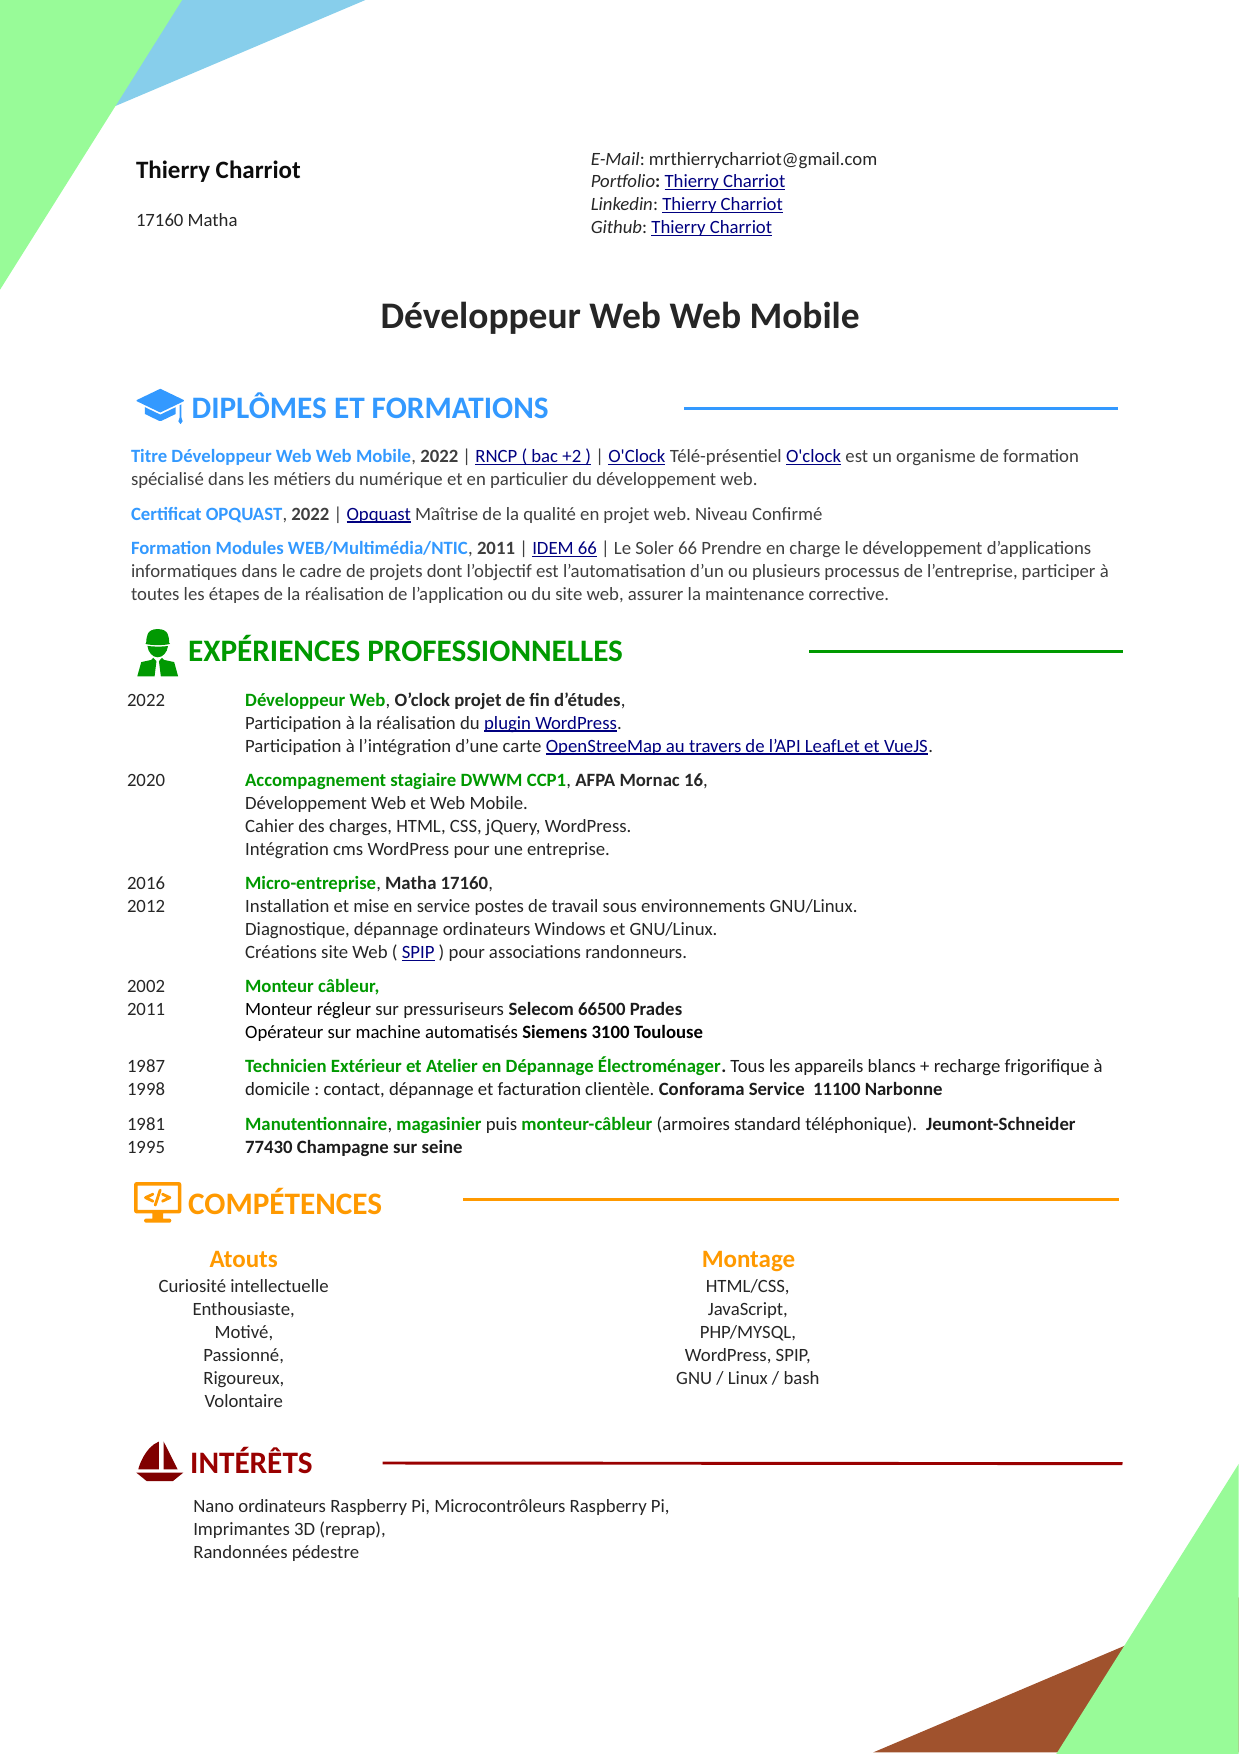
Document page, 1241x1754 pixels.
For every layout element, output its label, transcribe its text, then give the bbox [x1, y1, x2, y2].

table_cell 1981 1995 [121, 1106, 239, 1163]
text Nano ordinateurs Raspberry Pi, Microcontrôleurs Raspberry Pi, [118, 1494, 1122, 1517]
table_cell 1987 1998 [121, 1049, 239, 1106]
table_header 2022 [121, 682, 239, 762]
text Imprimantes 3D (reprap), [118, 1517, 1122, 1540]
table_cell Formation Modules WEB/Multimédia/NTIC, 2011 | IDEM 66 | Le Soler 66 Prendre en charge le développement d’applications informatiques dans le cadre de projets dont l’objectif est l’automatisation d’un ou plusieurs processus de l’entreprise, participer à toutes les étapes de la réalisation de l’application ou du site web, assurer la maintenance corrective. [125, 531, 1123, 611]
subtitle Diplômes et Formations [191, 388, 1122, 426]
subtitle [118, 632, 153, 670]
subtitle [118, 1184, 152, 1222]
table_header Développeur Web, O’clock projet de fin d’études, Participation à la réalisation du plugin WordPress. Participation à l’intégration d’une carte OpenStreeMap au travers de l’API LeafLet et VueJS. [239, 682, 1123, 762]
subtitle Compétences [164, 1184, 1122, 1222]
table_header Atouts Curiosité intellectuelle Enthousiaste, Motivé, Passionné, Rigoureux, Volontaire [118, 1235, 369, 1423]
text Randonnées pédestre [118, 1540, 1122, 1563]
table_cell 2016 2012 [121, 866, 239, 969]
subtitle EXPÉRIENCES Professionnelles [162, 632, 1122, 670]
table_cell 2020 [121, 763, 239, 866]
table_cell Micro-entreprise, Matha 17160, Installation et mise en service postes de travail sous environnements GNU/Linux. Diagnostique, dépannage ordinateurs Windows et GNU/Linux. Créations site Web ( SPIP ) pour associations randonneurs. [239, 866, 1123, 969]
table_cell Manutentionnaire, magasinier puis monteur-câbleur (armoires standard téléphonique). Jeumont-Schneider 77430 Champagne sur seine [239, 1106, 1123, 1163]
table_header Titre Développeur Web Web Mobile, 2022 | RNCP ( bac +2 ) | O'Clock Télé-présentiel O'clock est un organisme de formation spécialisé dans les métiers du numérique et en particulier du développement web. [125, 439, 1123, 496]
table_cell Accompagnement stagiaire DWWM CCP1, AFPA Mornac 16, Développement Web et Web Mobile. Cahier des charges, HTML, CSS, jQuery, WordPress. Intégration cms WordPress pour une entreprise. [239, 763, 1123, 866]
table_cell Monteur câbleur, Monteur régleur sur pressuriseurs Selecom 66500 Prades Opérateur sur machine automatisés Siemens 3100 Toulouse [239, 969, 1123, 1049]
table_cell Certificat OPQUAST, 2022 | Opquast Maîtrise de la qualité en projet web. Niveau Confirmé [125, 496, 1123, 531]
subtitle [138, 1186, 177, 1209]
table_cell 2002 2011 [121, 969, 239, 1049]
table_cell Technicien Extérieur et Atelier en Dépannage Électroménager. Tous les appareils blancs + recharge frigorifique à domicile : contact, dépannage et facturation clientèle. Conforama Service 11100 Narbonne [239, 1049, 1123, 1106]
subtitle Intérêts [118, 1444, 1122, 1482]
table_header Montage HTML/CSS, JavaScript, PHP/MYSQL, WordPress, SPIP, GNU / Linux / bash [369, 1235, 1122, 1423]
